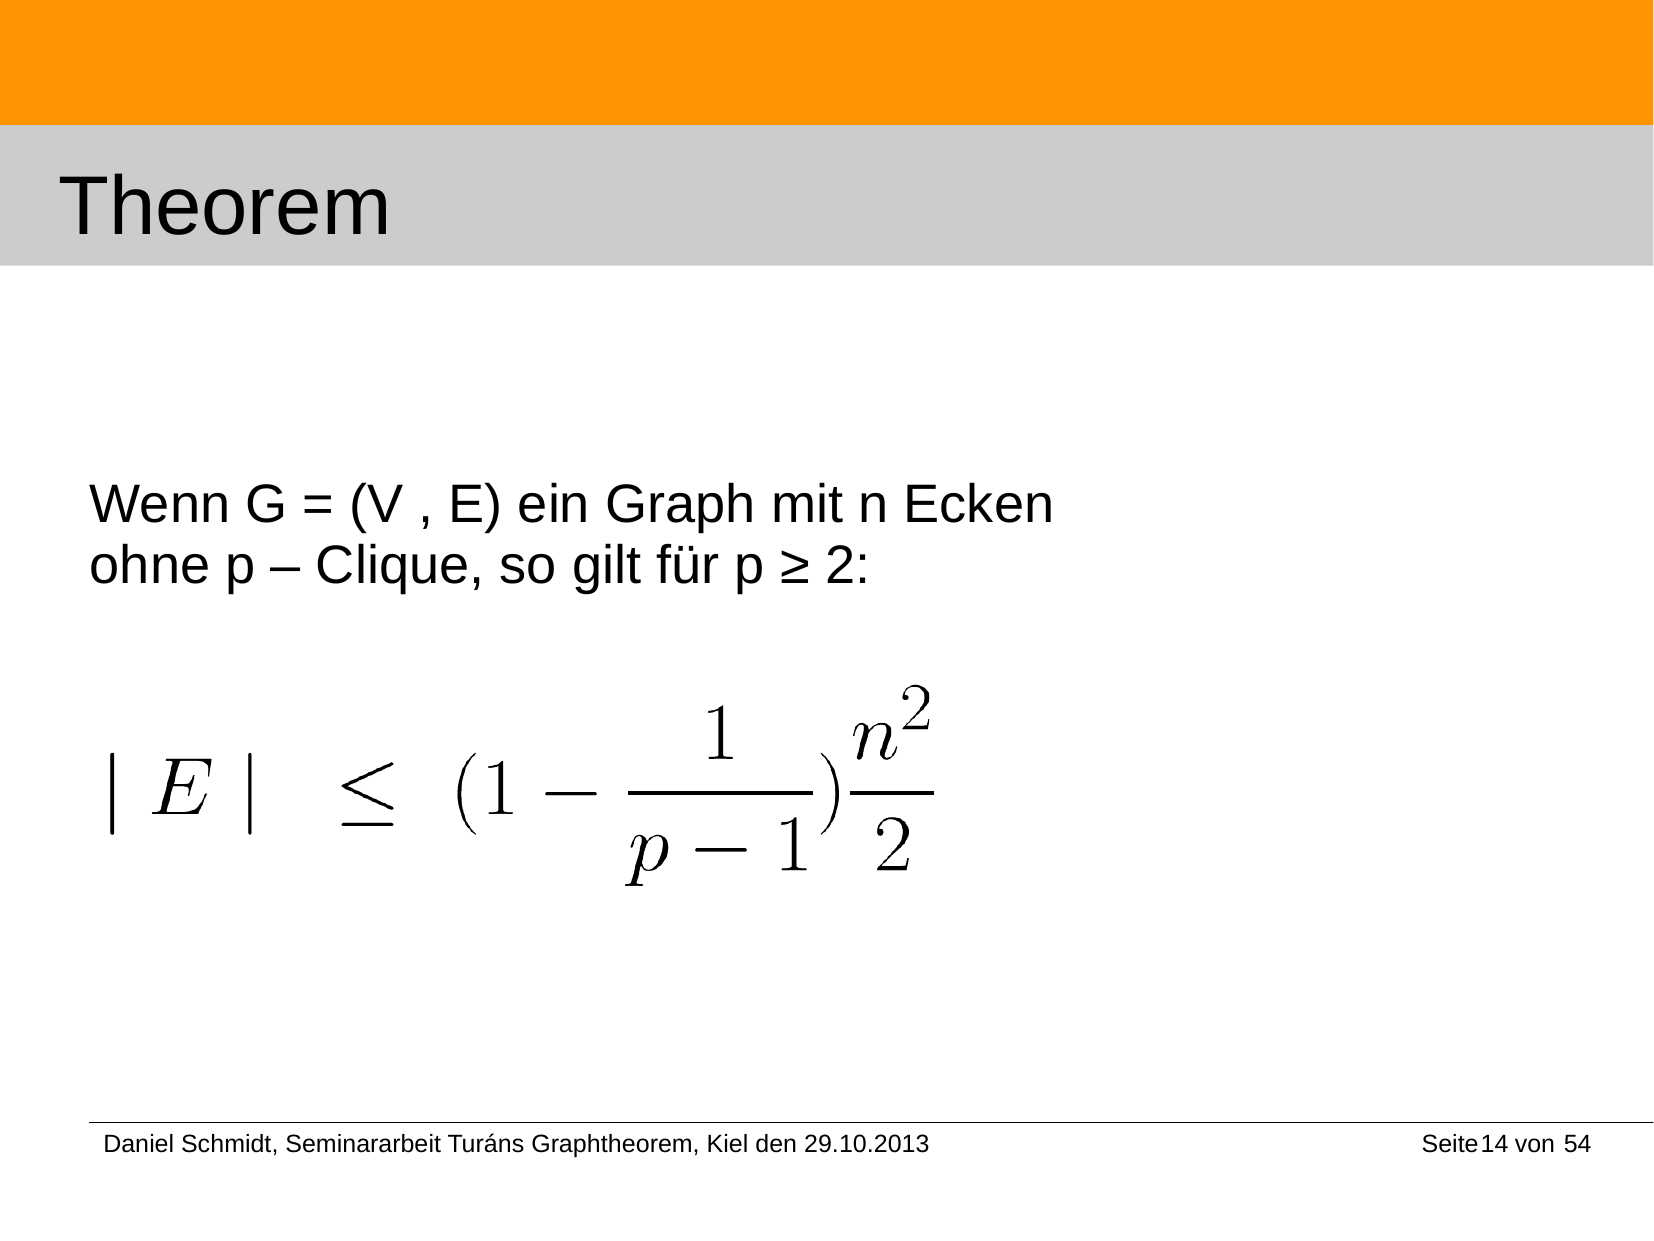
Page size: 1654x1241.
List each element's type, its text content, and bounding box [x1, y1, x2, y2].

picture [110, 684, 934, 886]
text_box 54 [1549, 1121, 1654, 1193]
text_box Seite [1406, 1122, 1496, 1165]
title Theorem [50, 143, 1359, 260]
text_box von [1500, 1122, 1589, 1165]
text_box Wenn G = (V , E) ein Graph mit n Ecken ohne p – Clique, so gilt für p ≥ 2: [75, 466, 1182, 603]
text_box [1496, 1122, 1500, 1165]
